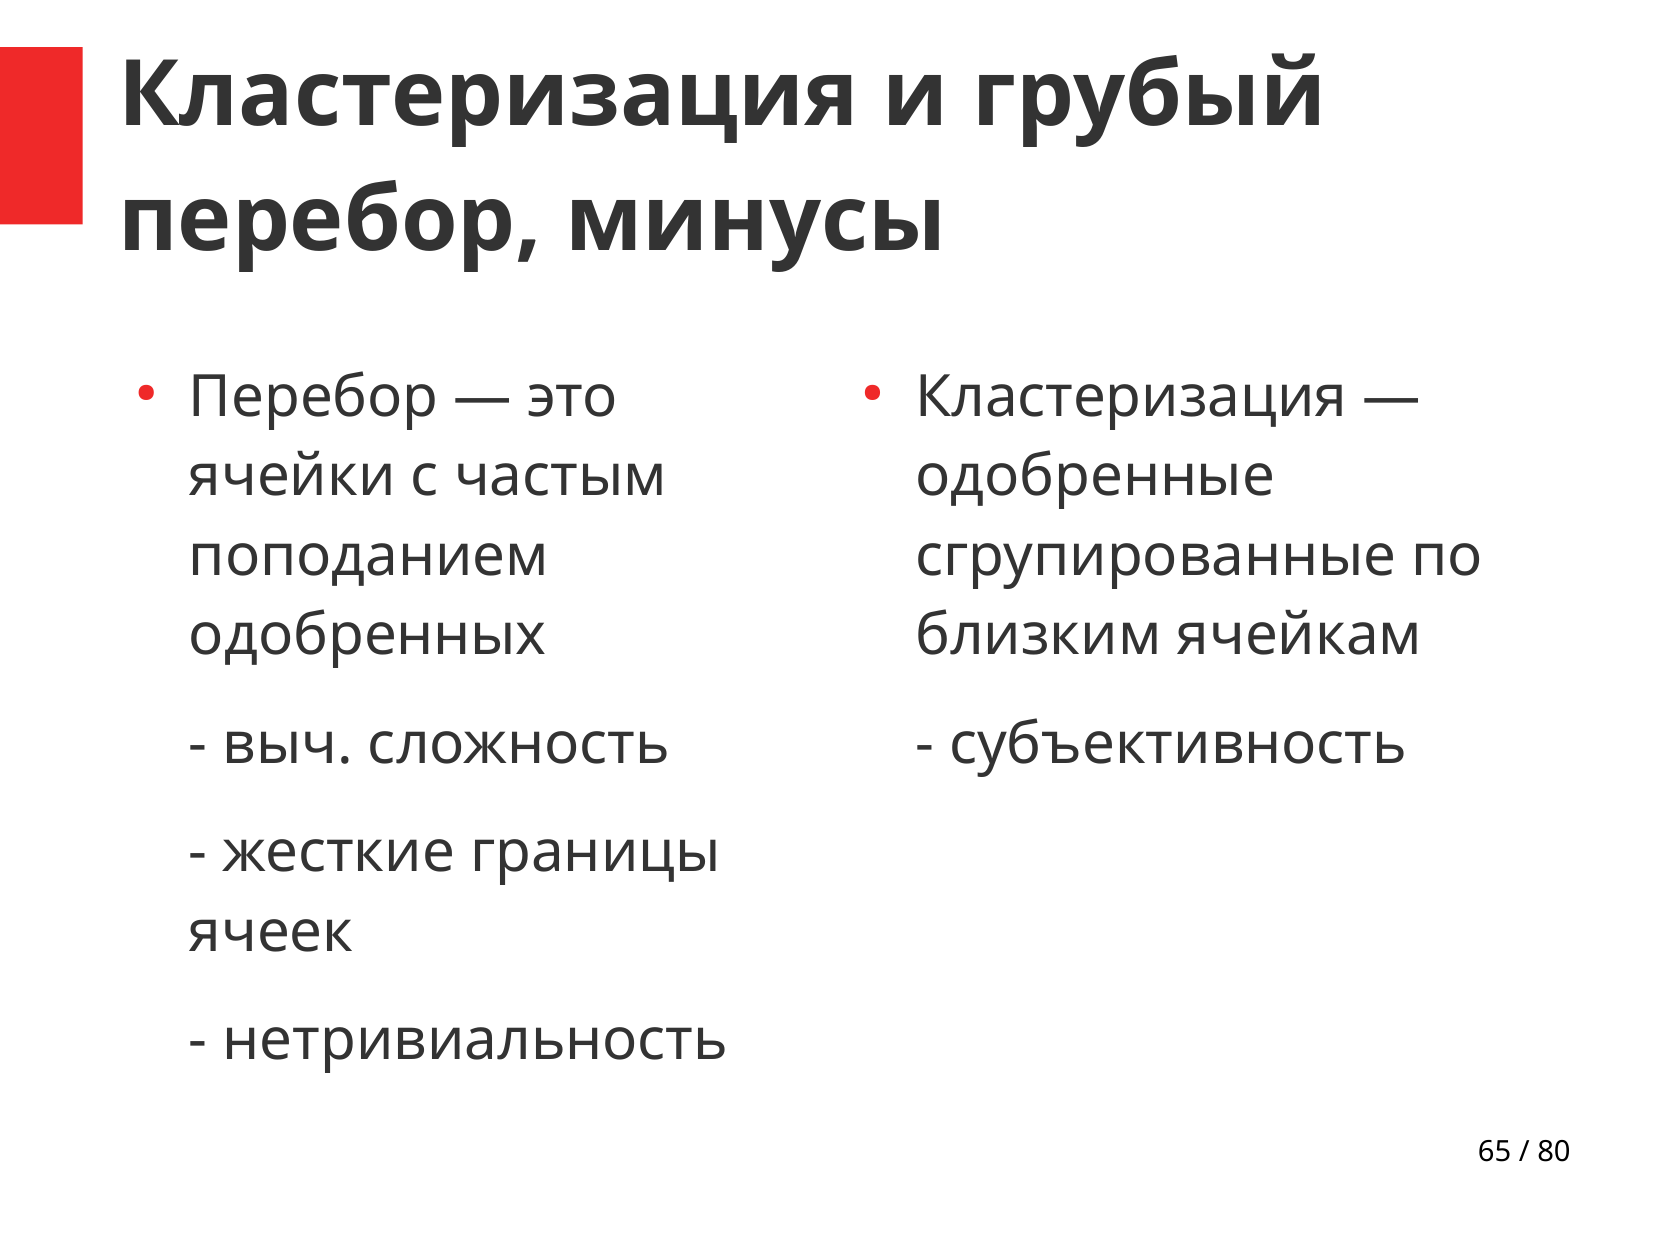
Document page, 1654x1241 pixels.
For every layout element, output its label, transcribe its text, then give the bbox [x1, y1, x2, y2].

list Кластеризация — одобренные сгрупированные по близким ячейкам - субъективность [844, 354, 1536, 1074]
title Кластеризация и грубый перебор, минусы [118, 27, 1571, 278]
list Перебор — это ячейки с частым поподанием одобренных - выч. сложность - жесткие границы ячеек - нетривиальность [118, 354, 810, 1074]
